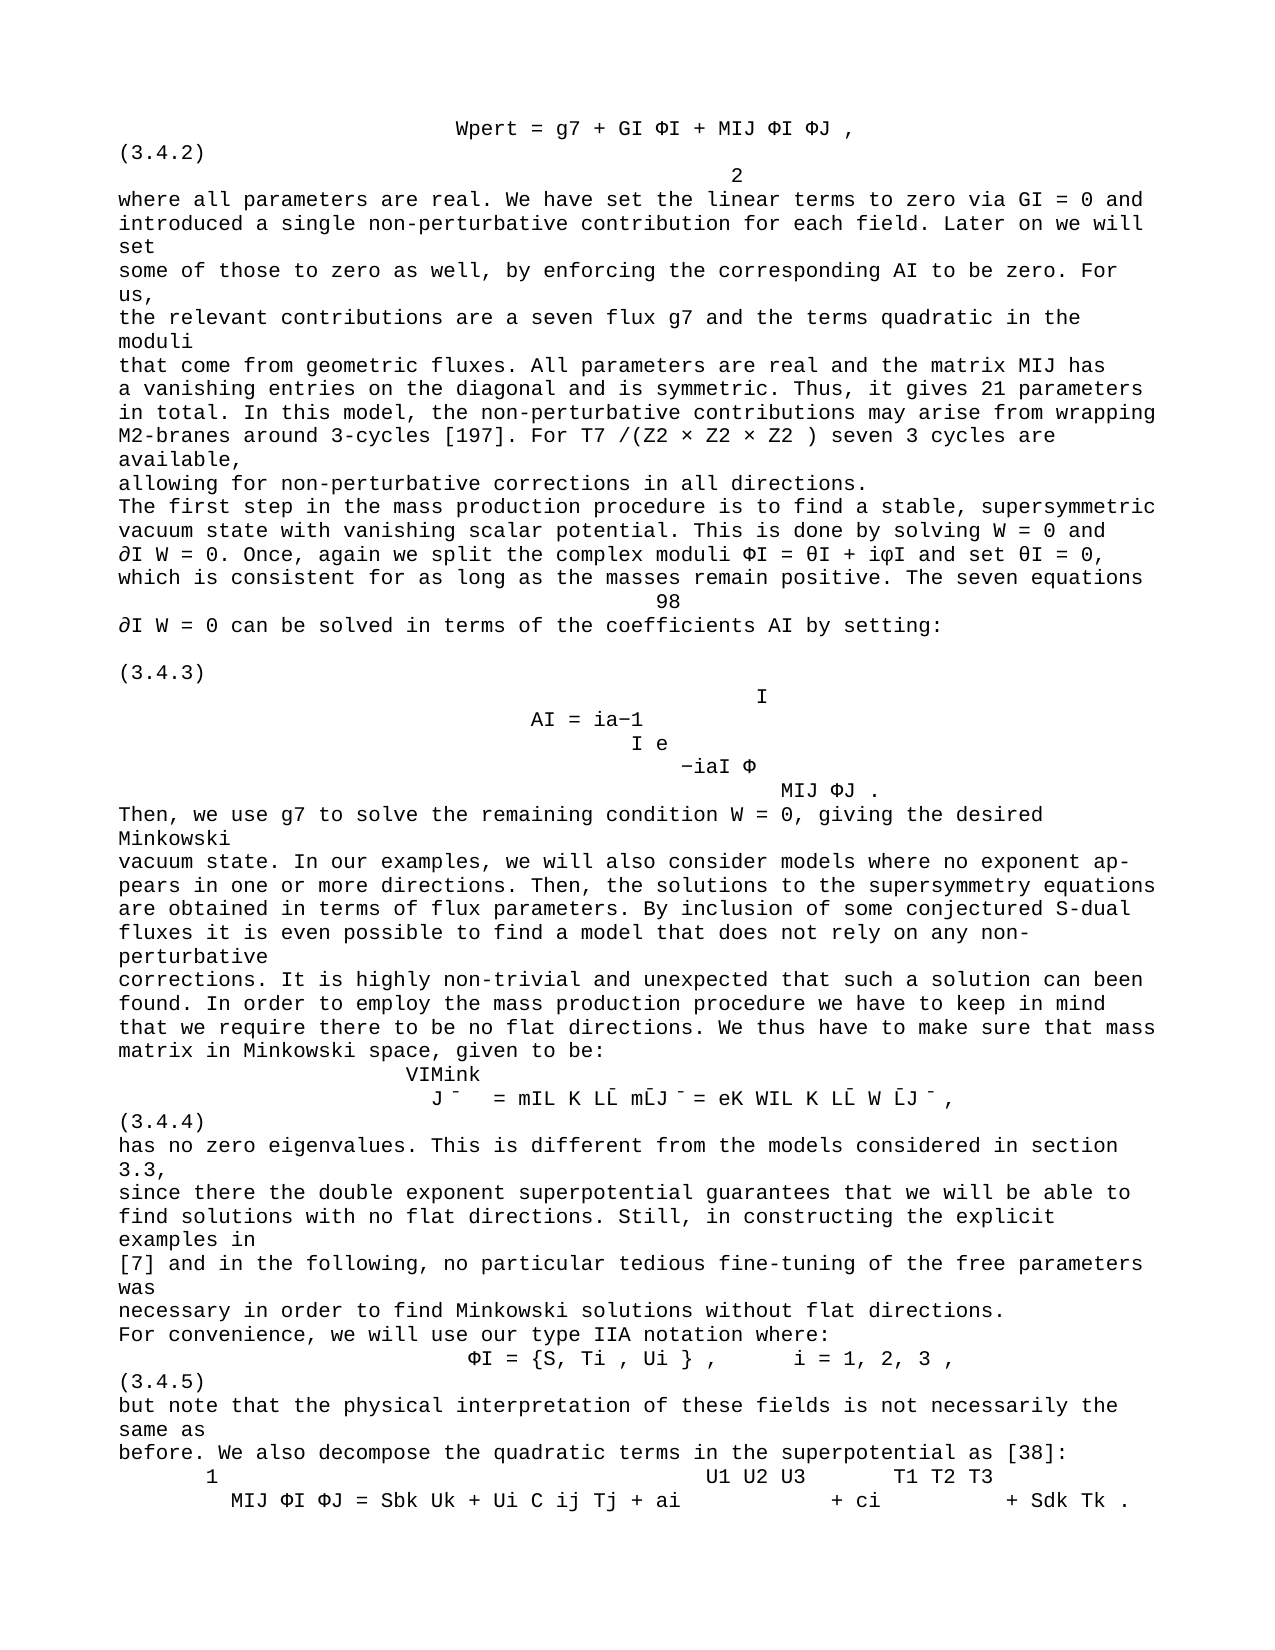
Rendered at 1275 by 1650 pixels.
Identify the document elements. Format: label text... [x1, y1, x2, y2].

text has no zero eigenvalues. This is different from the models considered in section 3.3, [118, 1135, 1157, 1182]
text that come from geometric fluxes. All parameters are real and the matrix MIJ has [118, 354, 1157, 378]
text For convenience, we will use our type IIA notation where: [118, 1324, 1157, 1348]
text in total. In this model, the non-perturbative contributions may arise from wrapping [118, 402, 1157, 426]
text introduced a single non-perturbative contribution for each field. Later on we will set [118, 213, 1157, 260]
text J ̄ = mIL K LL̄ mL̄J ̄ = eK WIL K LL̄ W L̄J ̄ , (3.4.4) [118, 1088, 1157, 1135]
text 2 [118, 165, 1157, 189]
text vacuum state with vanishing scalar potential. This is done by solving W = 0 and [118, 520, 1157, 544]
text but note that the physical interpretation of these fields is not necessarily the same as [118, 1395, 1157, 1442]
text (3.4.3) [118, 638, 1157, 686]
text The first step in the mass production procedure is to find a stable, supersymmetric [118, 496, 1157, 520]
text I e [118, 733, 1157, 757]
text necessary in order to find Minkowski solutions without flat directions. [118, 1300, 1157, 1324]
text the relevant contributions are a seven flux g7 and the terms quadratic in the moduli [118, 307, 1157, 354]
text VIMink [118, 1064, 1157, 1088]
text MIJ ΦJ . [118, 780, 1157, 804]
text pears in one or more directions. Then, the solutions to the supersymmetry equations [118, 875, 1157, 898]
text M2-branes around 3-cycles [197]. For T7 /(Z2 × Z2 × Z2 ) seven 3 cycles are available, [118, 426, 1157, 473]
text ∂I W = 0 can be solved in terms of the coefficients AI by setting: [118, 615, 1157, 638]
text AI = ia−1 [118, 709, 1157, 733]
text are obtained in terms of flux parameters. By inclusion of some conjectured S-dual [118, 898, 1157, 922]
text [7] and in the following, no particular tedious fine-tuning of the free parameters was [118, 1253, 1157, 1300]
text ΦI = {S, Ti , Ui } , i = 1, 2, 3 , (3.4.5) [118, 1348, 1157, 1395]
text I [118, 686, 1157, 709]
text Then, we use g7 to solve the remaining condition W = 0, giving the desired Minkowski [118, 804, 1157, 851]
text allowing for non-perturbative corrections in all directions. [118, 473, 1157, 496]
text Wpert = g7 + GI ΦI + MIJ ΦI ΦJ , (3.4.2) [118, 118, 1157, 165]
text ∂I W = 0. Once, again we split the complex moduli ΦI = θI + iφI and set θI = 0, [118, 544, 1157, 567]
text which is consistent for as long as the masses remain positive. The seven equations [118, 567, 1157, 591]
text find solutions with no flat directions. Still, in constructing the explicit examples in [118, 1206, 1157, 1253]
text MIJ ΦI ΦJ = Sbk Uk + Ui C ij Tj + ai + ci + Sdk Tk . [118, 1489, 1157, 1513]
text before. We also decompose the quadratic terms in the superpotential as [38]: [118, 1442, 1157, 1466]
text a vanishing entries on the diagonal and is symmetric. Thus, it gives 21 parameters [118, 378, 1157, 402]
text where all parameters are real. We have set the linear terms to zero via GI = 0 and [118, 189, 1157, 213]
text matrix in Minkowski space, given to be: [118, 1040, 1157, 1064]
text −iaI Φ [118, 757, 1157, 780]
text some of those to zero as well, by enforcing the corresponding AI to be zero. For us, [118, 260, 1157, 307]
text vacuum state. In our examples, we will also consider models where no exponent ap- [118, 851, 1157, 875]
text corrections. It is highly non-trivial and unexpected that such a solution can been [118, 969, 1157, 993]
text since there the double exponent superpotential guarantees that we will be able to [118, 1182, 1157, 1206]
text that we require there to be no flat directions. We thus have to make sure that mass [118, 1017, 1157, 1040]
text 1 U1 U2 U3 T1 T2 T3 [118, 1466, 1157, 1489]
text 98 [118, 591, 1157, 615]
text fluxes it is even possible to find a model that does not rely on any non-perturbative [118, 922, 1157, 969]
text found. In order to employ the mass production procedure we have to keep in mind [118, 993, 1157, 1017]
